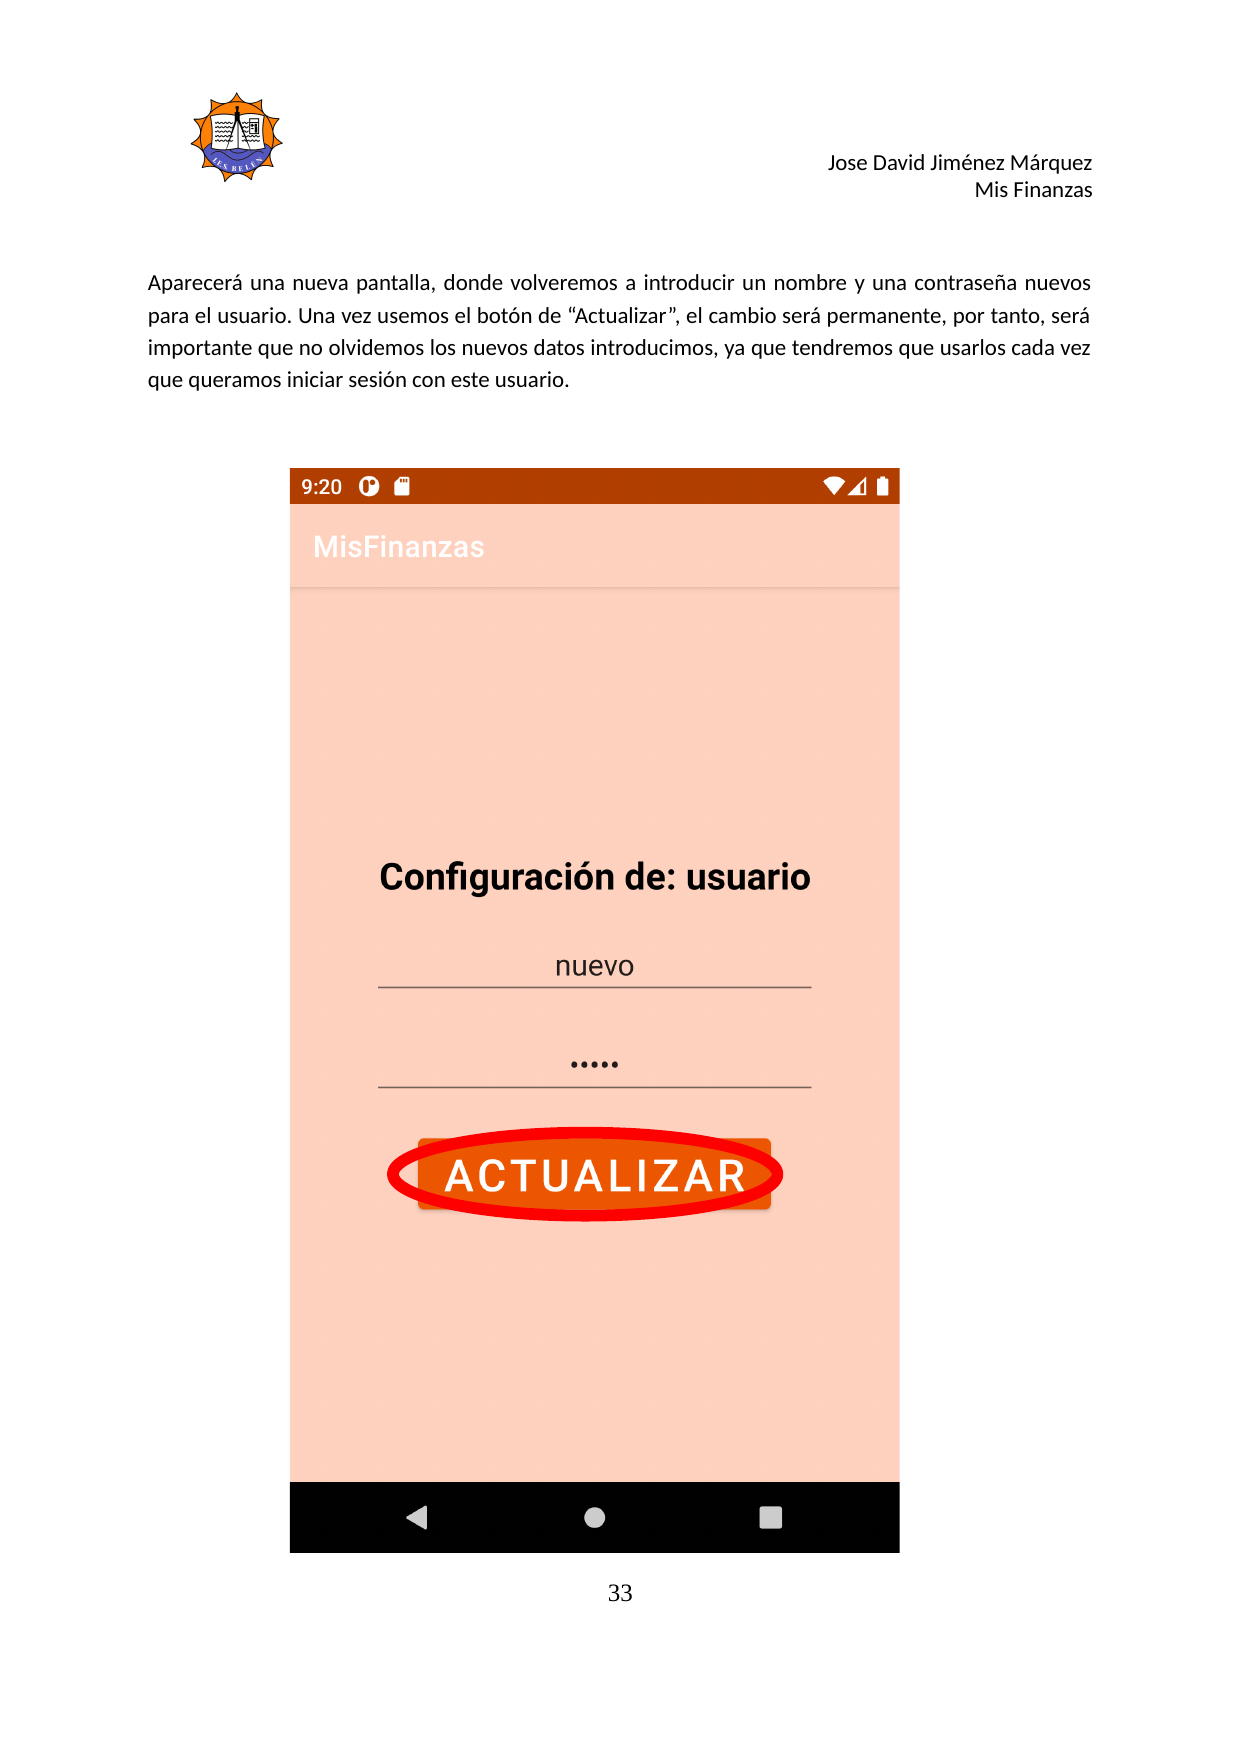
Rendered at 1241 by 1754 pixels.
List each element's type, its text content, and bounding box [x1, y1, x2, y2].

picture [181, 88, 294, 189]
text Aparecerá una nueva pantalla, donde volveremos a introducir un nombre y una contraseña nuevos para el usuario. Una vez usemos el botón de “Actualizar”, el cambio será permanente, por tanto, será importante que no olvidemos los nuevos datos introducimos, ya que tendremos que usarlos cada vez que queramos iniciar sesión con este usuario. [148, 268, 1093, 393]
picture [289, 468, 900, 1553]
